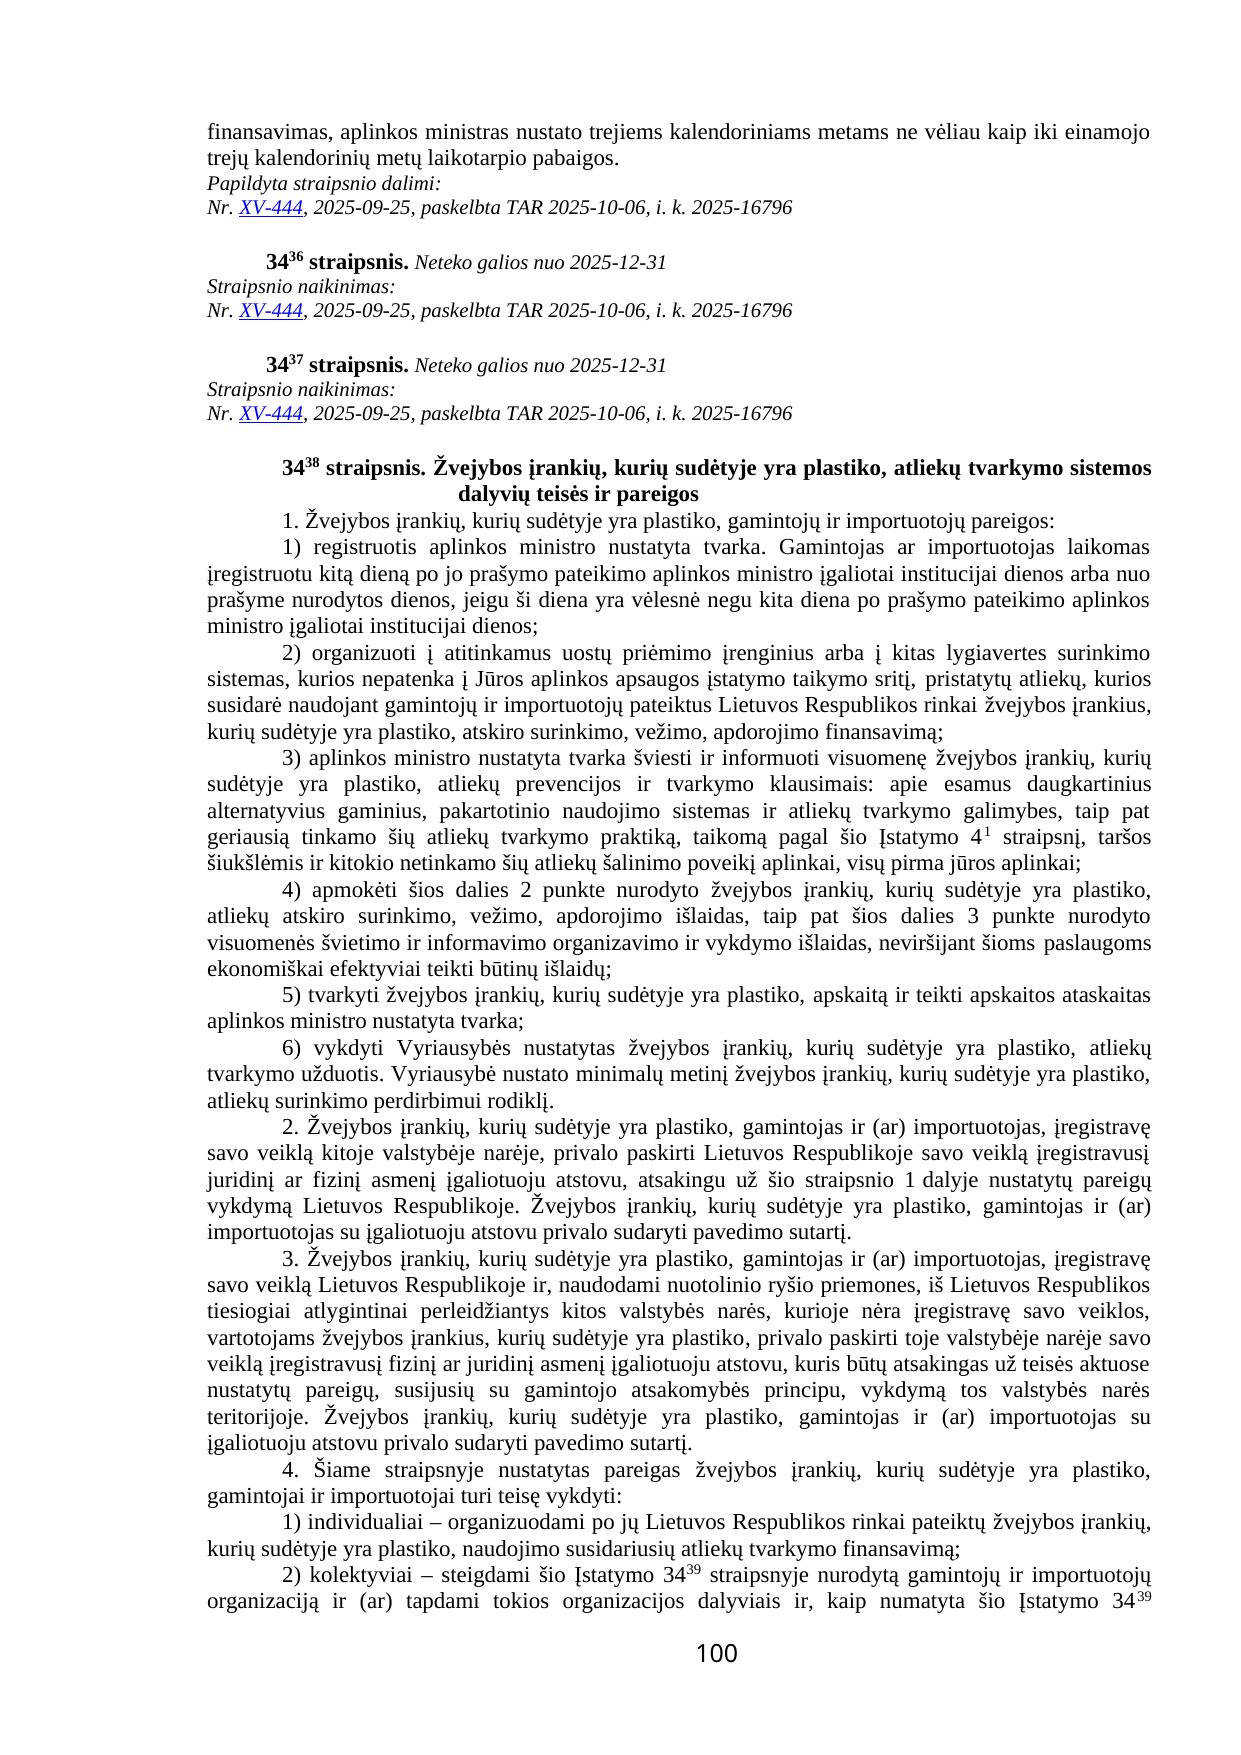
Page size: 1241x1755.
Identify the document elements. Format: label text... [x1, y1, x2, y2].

text finansavimas, aplinkos ministras nustato trejiems kalendoriniams metams ne vėliau kaip iki einamojo trejų kalendorinių metų laikotarpio pabaigos. [207, 118, 1152, 171]
text 2) organizuoti į atitinkamus uostų priėmimo įrenginius arba į kitas lygiavertes surinkimo sistemas, kurios nepatenka į Jūros aplinkos apsaugos įstatymo taikymo sritį, pristatytų atliekų, kurios susidarė naudojant gamintojų ir importuotojų pateiktus Lietuvos Respublikos rinkai žvejybos įrankius, kurių sudėtyje yra plastiko, atskiro surinkimo, vežimo, apdorojimo finansavimą; [207, 639, 1152, 744]
text 1) individualiai – organizuodami po jų Lietuvos Respublikos rinkai pateiktų žvejybos įrankių, kurių sudėtyje yra plastiko, naudojimo susidariusių atliekų tvarkymo finansavimą; [207, 1508, 1152, 1561]
text Straipsnio naikinimas: [207, 377, 1152, 401]
text 3437 straipsnis. Neteko galios nuo 2025-12-31 [207, 351, 1152, 377]
text 4. Šiame straipsnyje nustatytas pareigas žvejybos įrankių, kurių sudėtyje yra plastiko, gamintojai ir importuotojai turi teisę vykdyti: [207, 1456, 1152, 1508]
text Straipsnio naikinimas: [207, 274, 1152, 298]
text 1. Žvejybos įrankių, kurių sudėtyje yra plastiko, gamintojų ir importuotojų pareigos: [207, 507, 1152, 533]
text Nr. XV-444, 2025-09-25, paskelbta TAR 2025-10-06, i. k. 2025-16796 [207, 401, 1152, 425]
text Nr. XV-444, 2025-09-25, paskelbta TAR 2025-10-06, i. k. 2025-16796 [207, 298, 1152, 322]
text 4) apmokėti šios dalies 2 punkte nurodyto žvejybos įrankių, kurių sudėtyje yra plastiko, atliekų atskiro surinkimo, vežimo, apdorojimo išlaidas, taip pat šios dalies 3 punkte nurodyto visuomenės švietimo ir informavimo organizavimo ir vykdymo išlaidas, neviršijant šioms paslaugoms ekonomiškai efektyviai teikti būtinų išlaidų; [207, 876, 1152, 981]
text Papildyta straipsnio dalimi: [207, 171, 1152, 195]
text 5) tvarkyti žvejybos įrankių, kurių sudėtyje yra plastiko, apskaitą ir teikti apskaitos ataskaitas aplinkos ministro nustatyta tvarka; [207, 981, 1152, 1034]
text 3436 straipsnis. Neteko galios nuo 2025-12-31 [207, 248, 1152, 274]
text 2) kolektyviai – steigdami šio Įstatymo 3439 straipsnyje nurodytą gamintojų ir importuotojų organizaciją ir (ar) tapdami tokios organizacijos dalyviais ir, kaip numatyta šio Įstatymo 3439 [207, 1561, 1152, 1614]
text 2. Žvejybos įrankių, kurių sudėtyje yra plastiko, gamintojas ir (ar) importuotojas, įregistravę savo veiklą kitoje valstybėje narėje, privalo paskirti Lietuvos Respublikoje savo veiklą įregistravusį juridinį ar fizinį asmenį įgaliotuoju atstovu, atsakingu už šio straipsnio 1 dalyje nustatytų pareigų vykdymą Lietuvos Respublikoje. Žvejybos įrankių, kurių sudėtyje yra plastiko, gamintojas ir (ar) importuotojas su įgaliotuoju atstovu privalo sudaryti pavedimo sutartį. [207, 1113, 1152, 1245]
text 3. Žvejybos įrankių, kurių sudėtyje yra plastiko, gamintojas ir (ar) importuotojas, įregistravę savo veiklą Lietuvos Respublikoje ir, naudodami nuotolinio ryšio priemones, iš Lietuvos Respublikos tiesiogiai atlygintinai perleidžiantys kitos valstybės narės, kurioje nėra įregistravę savo veiklos, vartotojams žvejybos įrankius, kurių sudėtyje yra plastiko, privalo paskirti toje valstybėje narėje savo veiklą įregistravusį fizinį ar juridinį asmenį įgaliotuoju atstovu, kuris būtų atsakingas už teisės aktuose nustatytų pareigų, susijusių su gamintojo atsakomybės principu, vykdymą tos valstybės narės teritorijoje. Žvejybos įrankių, kurių sudėtyje yra plastiko, gamintojas ir (ar) importuotojas su įgaliotuoju atstovu privalo sudaryti pavedimo sutartį. [207, 1245, 1152, 1456]
text Nr. XV-444, 2025-09-25, paskelbta TAR 2025-10-06, i. k. 2025-16796 [207, 195, 1152, 219]
text 3) aplinkos ministro nustatyta tvarka šviesti ir informuoti visuomenę žvejybos įrankių, kurių sudėtyje yra plastiko, atliekų prevencijos ir tvarkymo klausimais: apie esamus daugkartinius alternatyvius gaminius, pakartotinio naudojimo sistemas ir atliekų tvarkymo galimybes, taip pat geriausią tinkamo šių atliekų tvarkymo praktiką, taikomą pagal šio Įstatymo 41 straipsnį, taršos šiukšlėmis ir kitokio netinkamo šių atliekų šalinimo poveikį aplinkai, visų pirma jūros aplinkai; [207, 744, 1152, 876]
text 3438 straipsnis. Žvejybos įrankių, kurių sudėtyje yra plastiko, atliekų tvarkymo sistemos dalyvių teisės ir pareigos [282, 454, 1152, 507]
text 6) vykdyti Vyriausybės nustatytas žvejybos įrankių, kurių sudėtyje yra plastiko, atliekų tvarkymo užduotis. Vyriausybė nustato minimalų metinį žvejybos įrankių, kurių sudėtyje yra plastiko, atliekų surinkimo perdirbimui rodiklį. [207, 1034, 1152, 1113]
text 1) registruotis aplinkos ministro nustatyta tvarka. Gamintojas ar importuotojas laikomas įregistruotu kitą dieną po jo prašymo pateikimo aplinkos ministro įgaliotai institucijai dienos arba nuo prašyme nurodytos dienos, jeigu ši diena yra vėlesnė negu kita diena po prašymo pateikimo aplinkos ministro įgaliotai institucijai dienos; [207, 533, 1152, 639]
